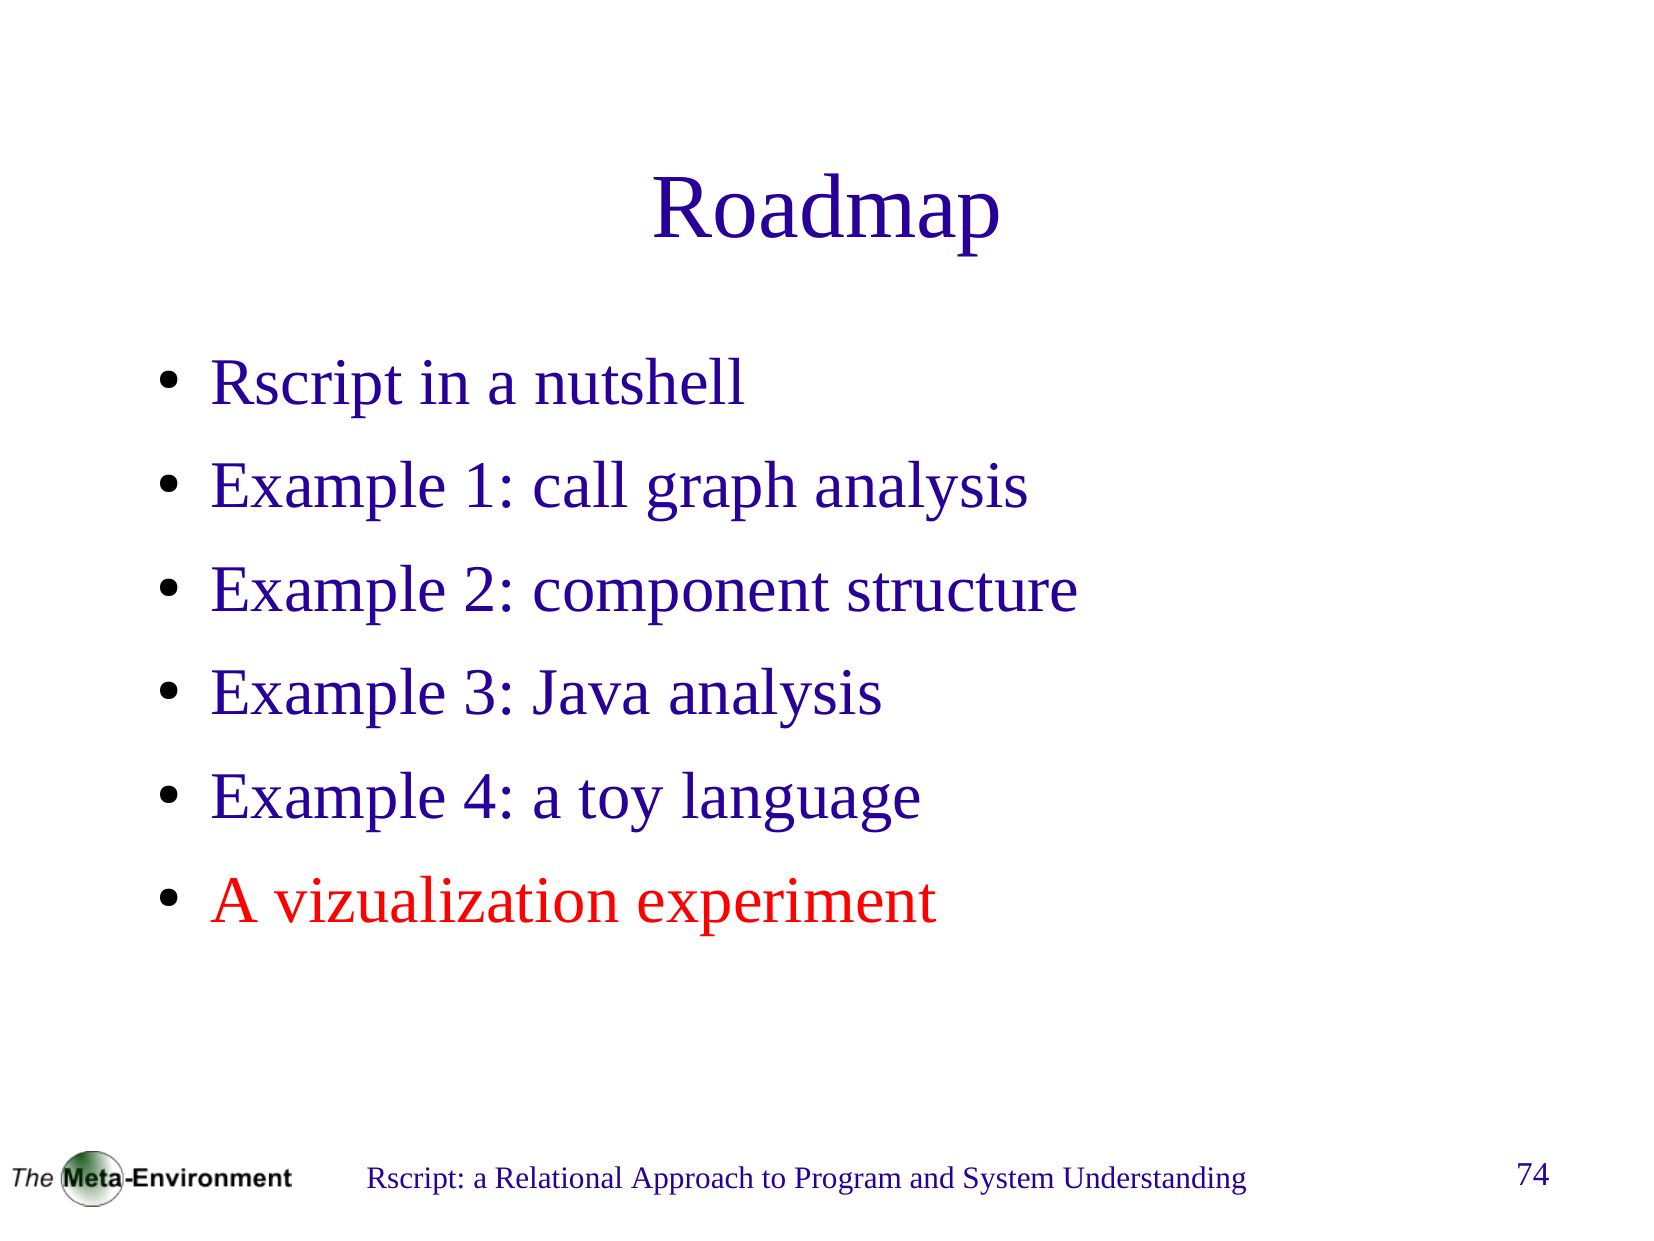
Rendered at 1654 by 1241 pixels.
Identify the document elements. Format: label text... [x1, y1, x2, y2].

title Roadmap [121, 96, 1534, 317]
picture [12, 1151, 292, 1207]
list Rscript in a nutshell Example 1: call graph analysis Example 2: component structure Example 3: Java analysis Example 4: a toy language A vizualization experiment [121, 344, 1534, 1127]
